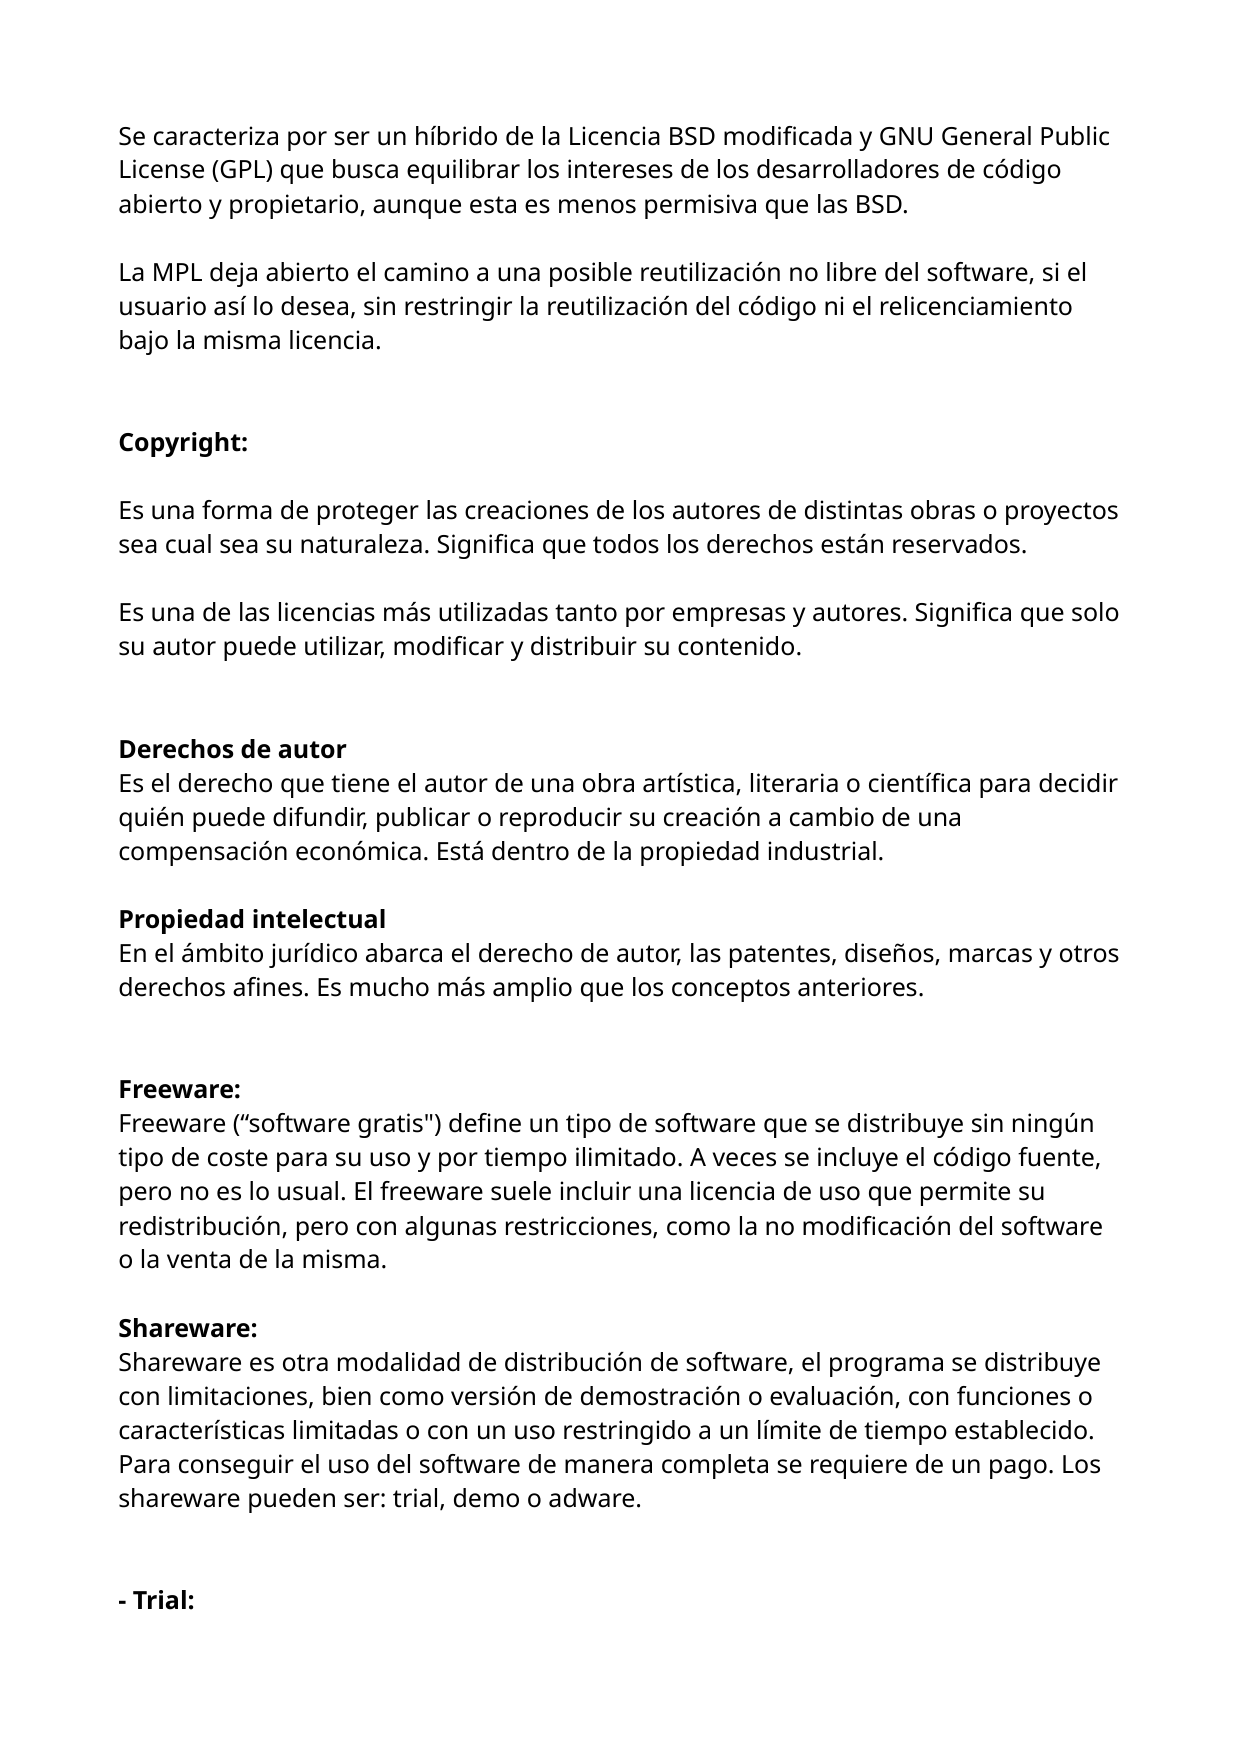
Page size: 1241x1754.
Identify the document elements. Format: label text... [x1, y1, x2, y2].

text Freeware (“software gratis") define un tipo de software que se distribuye sin ningún tipo de coste para su uso y por tiempo ilimitado. A veces se incluye el código fuente, pero no es lo usual. El freeware suele incluir una licencia de uso que permite su redistribución, pero con algunas restricciones, como la no modificación del software o la venta de la misma. [118, 1106, 1122, 1276]
text Es una de las licencias más utilizadas tanto por empresas y autores. Significa que solo su autor puede utilizar, modificar y distribuir su contenido. [118, 595, 1122, 663]
text Derechos de autor [118, 731, 1122, 765]
text La MPL deja abierto el camino a una posible reutilización no libre del software, si el usuario así lo desea, sin restringir la reutilización del código ni el relicenciamiento bajo la misma licencia. [118, 254, 1122, 357]
text Se caracteriza por ser un híbrido de la Licencia BSD modificada y GNU General Public License (GPL) que busca equilibrar los intereses de los desarrolladores de código abierto y propietario, aunque esta es menos permisiva que las BSD. [118, 118, 1122, 220]
text Es el derecho que tiene el autor de una obra artística, literaria o científica para decidir quién puede difundir, publicar o reproducir su creación a cambio de una compensación económica. Está dentro de la propiedad industrial. [118, 765, 1122, 867]
text En el ámbito jurídico abarca el derecho de autor, las patentes, diseños, marcas y otros derechos afines. Es mucho más amplio que los conceptos anteriores. [118, 936, 1122, 1004]
text Shareware es otra modalidad de distribución de software, el programa se distribuye con limitaciones, bien como versión de demostración o evaluación, con funciones o características limitadas o con un uso restringido a un límite de tiempo establecido. Para conseguir el uso del software de manera completa se requiere de un pago. Los shareware pueden ser: trial, demo o adware. [118, 1344, 1122, 1515]
text Es una forma de proteger las creaciones de los autores de distintas obras o proyectos sea cual sea su naturaleza. Significa que todos los derechos están reservados. [118, 493, 1122, 561]
text Freeware: [118, 1072, 1122, 1106]
text Propiedad intelectual [118, 902, 1122, 936]
text Copyright: [118, 425, 1122, 459]
text Shareware: [118, 1310, 1122, 1344]
text - Trial: [118, 1583, 1122, 1617]
